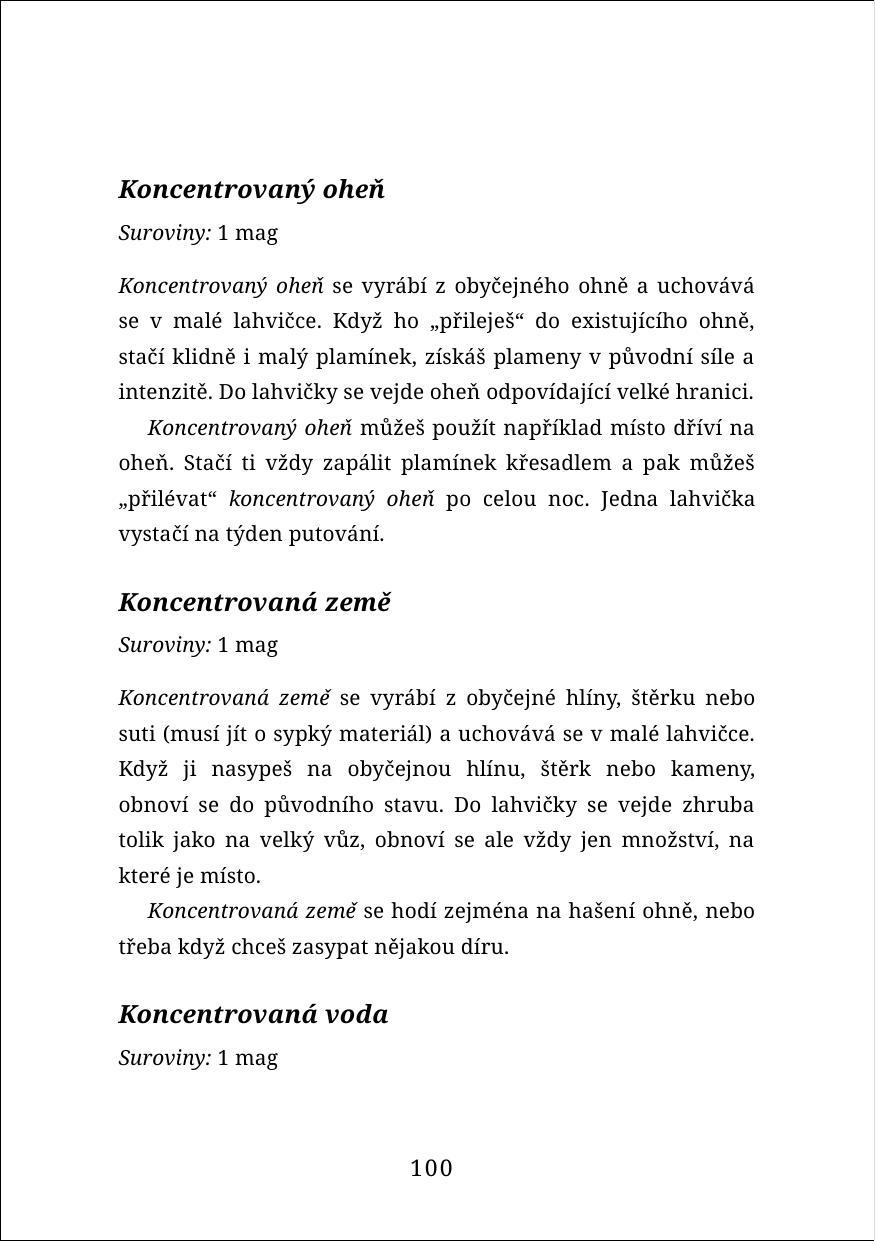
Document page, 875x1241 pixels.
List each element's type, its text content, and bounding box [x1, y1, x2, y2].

text Koncentrovaný oheň se vyrábí z obyčejného ohně a uchovává se v malé lahvičce. Když ho „přileješ“ do existujícího ohně, stačí klidně i malý plamínek, získáš plameny v původní síle a intenzitě. Do lahvičky se vejde oheň odpovídající velké hranici. Koncentrovaný oheň můžeš použít například místo dříví na oheň. Stačí ti vždy zapálit plamínek křesadlem a pak můžeš „přilévat“ koncentrovaný oheň po celou noc. Jedna lahvička vystačí na týden putování. [118, 271, 756, 548]
subtitle Koncentrovaná voda [118, 997, 756, 1031]
subtitle Koncentrovaný oheň [118, 172, 756, 206]
text Suroviny: 1 mag [118, 630, 756, 659]
text Koncentrovaná země se vyrábí z obyčejné hlíny, štěrku nebo suti (musí jít o sypký materiál) a uchovává se v malé lahvičce. Když ji nasypeš na obyčejnou hlínu, štěrk nebo kameny, obnoví se do původního stavu. Do lahvičky se vejde zhruba tolik jako na velký vůz, obnoví se ale vždy jen množství, na které je místo. Koncentrovaná země se hodí zejména na hašení ohně, nebo třeba když chceš zasypat nějakou díru. [118, 683, 756, 961]
text Suroviny: 1 mag [118, 218, 756, 246]
text Suroviny: 1 mag [118, 1043, 756, 1071]
subtitle Koncentrovaná země [118, 584, 756, 618]
